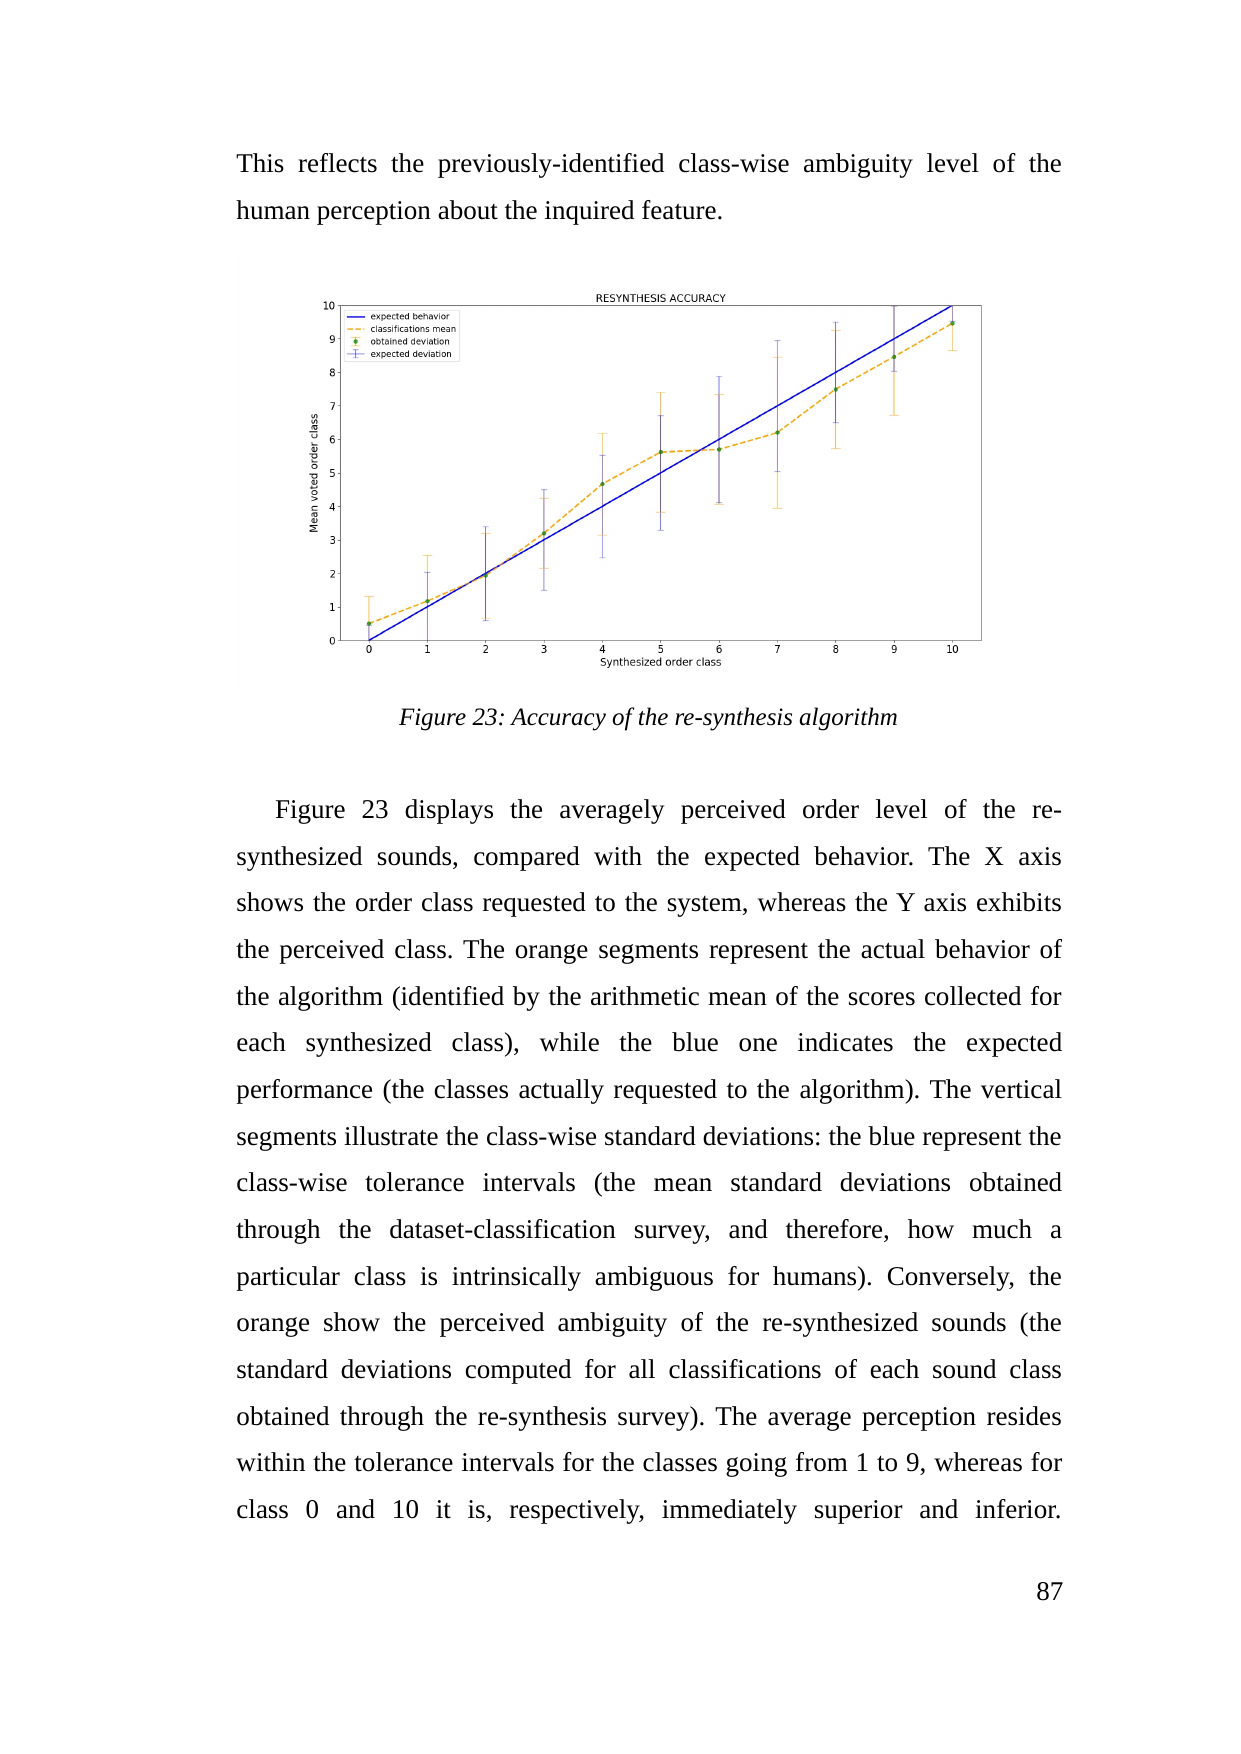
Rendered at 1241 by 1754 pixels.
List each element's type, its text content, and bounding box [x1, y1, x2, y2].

picture [236, 253, 1063, 688]
text Figure 23 displays the averagely perceived order level of the re-synthesized sounds, compared with the expected behavior. The X axis shows the order class requested to the system, whereas the Y axis exhibits the perceived class. The orange segments represent the actual behavior of the algorithm (identified by the arithmetic mean of the scores collected for each synthesized class), while the blue one indicates the expected performance (the classes actually requested to the algorithm). The vertical segments illustrate the class-wise standard deviations: the blue represent the class-wise tolerance intervals (the mean standard deviations obtained through the dataset-classification survey, and therefore, how much a particular class is intrinsically ambiguous for humans). Conversely, the orange show the perceived ambiguity of the re-synthesized sounds (the standard deviations computed for all classifications of each sound class obtained through the re-synthesis survey). The average perception resides within the tolerance intervals for the classes going from 1 to 9, whereas for class 0 and 10 it is, respectively, immediately superior and inferior. [236, 793, 1063, 1524]
text Figure 23: Accuracy of the re-synthesis algorithm [236, 688, 1063, 731]
text This reflects the previously-identified class-wise ambiguity level of the human perception about the inquired feature. [236, 148, 1063, 225]
